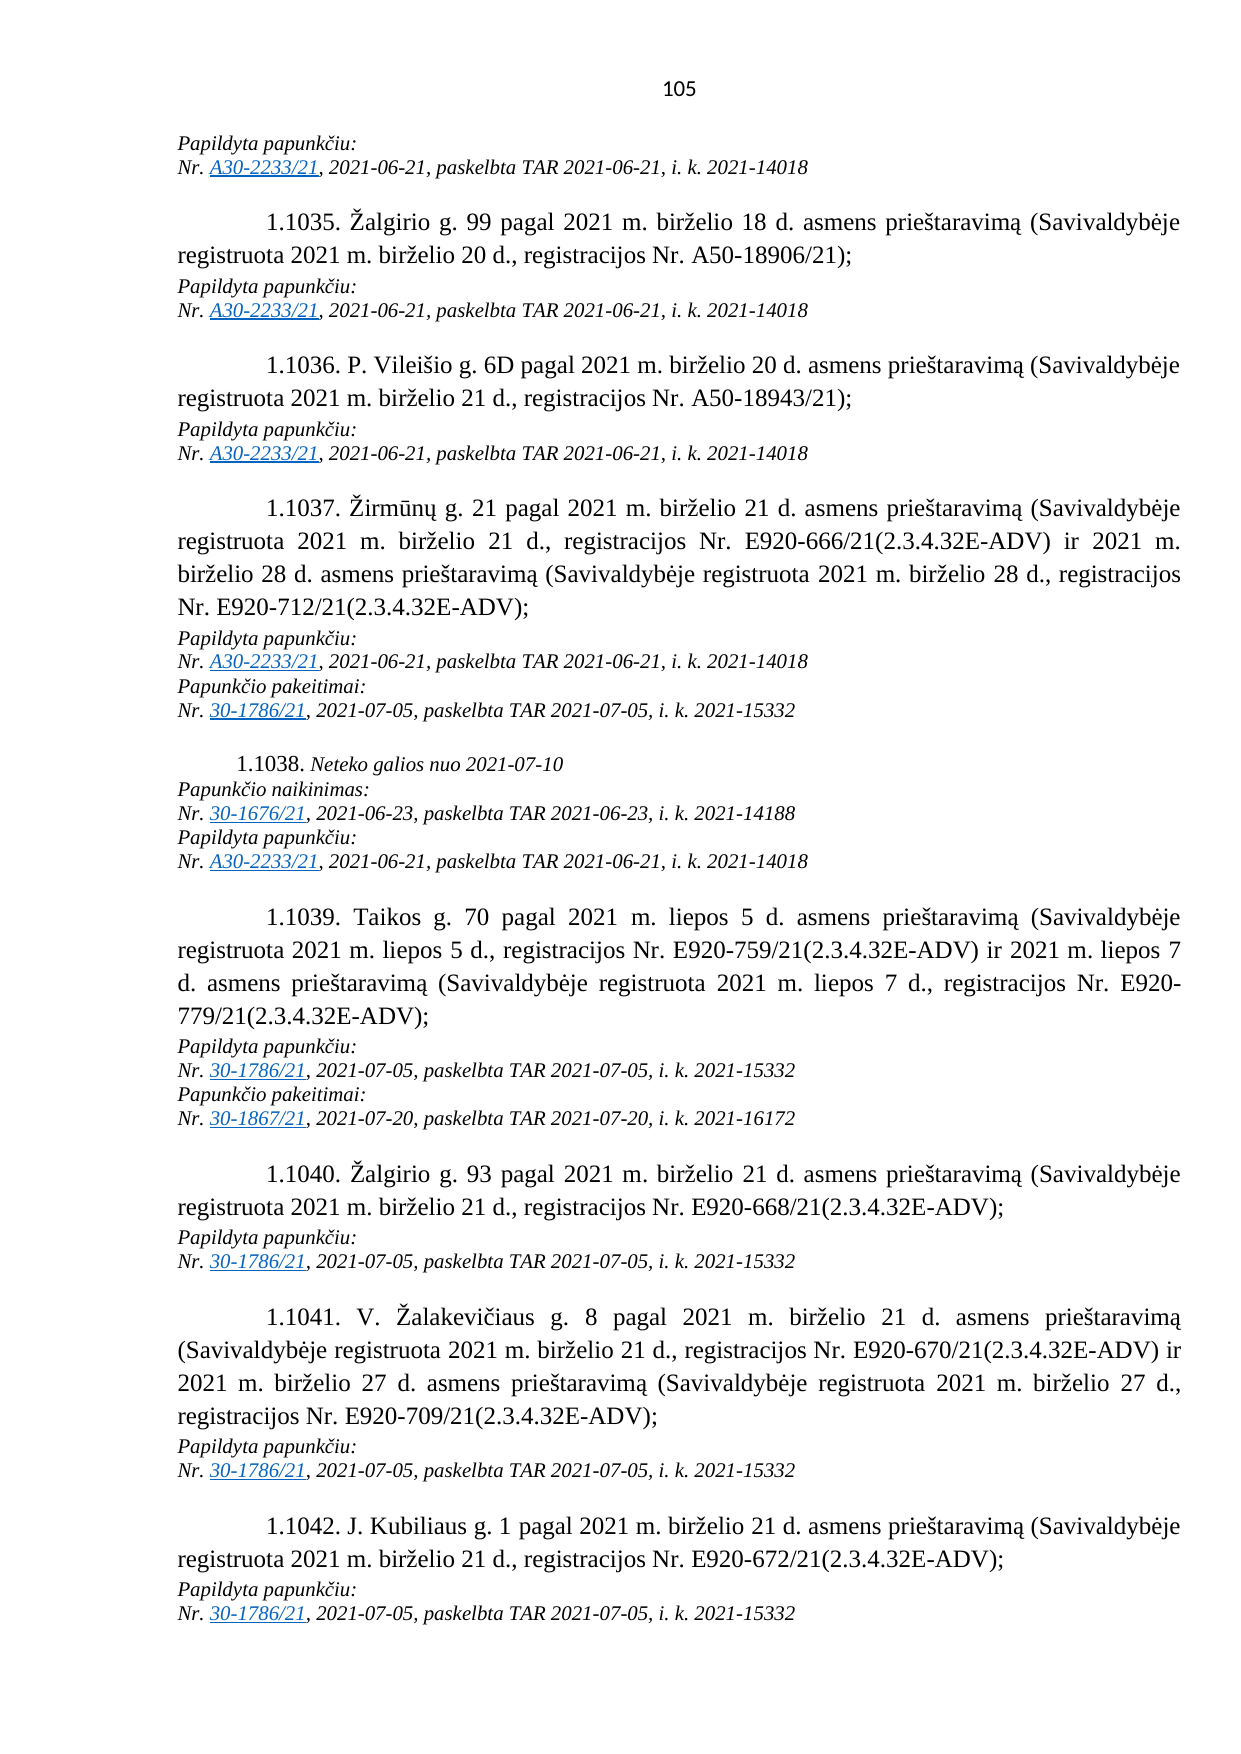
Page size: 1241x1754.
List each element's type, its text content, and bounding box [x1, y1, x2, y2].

text Papildyta papunkčiu: [177, 131, 1181, 155]
text 1.1040. Žalgirio g. 93 pagal 2021 m. birželio 21 d. asmens prieštaravimą (Savivaldybėje registruota 2021 m. birželio 21 d., registracijos Nr. E920-668/21(2.3.4.32E-ADV); [177, 1159, 1181, 1221]
text Papildyta papunkčiu: [177, 625, 1181, 649]
text Nr. A30-2233/21, 2021-06-21, paskelbta TAR 2021-06-21, i. k. 2021-14018 [177, 649, 1181, 673]
text 1.1035. Žalgirio g. 99 pagal 2021 m. birželio 18 d. asmens prieštaravimą (Savivaldybėje registruota 2021 m. birželio 20 d., registracijos Nr. A50-18906/21); [177, 207, 1181, 269]
text Nr. A30-2233/21, 2021-06-21, paskelbta TAR 2021-06-21, i. k. 2021-14018 [177, 441, 1181, 464]
text Papildyta papunkčiu: [177, 1434, 1181, 1458]
text Nr. A30-2233/21, 2021-06-21, paskelbta TAR 2021-06-21, i. k. 2021-14018 [177, 155, 1181, 179]
text Papunkčio pakeitimai: [177, 1082, 1181, 1106]
text Papildyta papunkčiu: [177, 1577, 1181, 1601]
text Nr. 30-1786/21, 2021-07-05, paskelbta TAR 2021-07-05, i. k. 2021-15332 [177, 1058, 1181, 1082]
text Nr. A30-2233/21, 2021-06-21, paskelbta TAR 2021-06-21, i. k. 2021-14018 [177, 298, 1181, 322]
text Nr. 30-1867/21, 2021-07-20, paskelbta TAR 2021-07-20, i. k. 2021-16172 [177, 1106, 1181, 1130]
text Papildyta papunkčiu: [177, 273, 1181, 298]
text 1.1042. J. Kubiliaus g. 1 pagal 2021 m. birželio 21 d. asmens prieštaravimą (Savivaldybėje registruota 2021 m. birželio 21 d., registracijos Nr. E920-672/21(2.3.4.32E-ADV); [177, 1511, 1181, 1572]
text Papildyta papunkčiu: [177, 416, 1181, 441]
text Nr. 30-1786/21, 2021-07-05, paskelbta TAR 2021-07-05, i. k. 2021-15332 [177, 1601, 1181, 1625]
text Nr. 30-1786/21, 2021-07-05, paskelbta TAR 2021-07-05, i. k. 2021-15332 [177, 1458, 1181, 1482]
text Papildyta papunkčiu: [177, 1225, 1181, 1249]
text 1.1041. V. Žalakevičiaus g. 8 pagal 2021 m. birželio 21 d. asmens prieštaravimą (Savivaldybėje registruota 2021 m. birželio 21 d., registracijos Nr. E920-670/21(2.3.4.32E-ADV) ir 2021 m. birželio 27 d. asmens prieštaravimą (Savivaldybėje registruota 2021 m. birželio 27 d., registracijos Nr. E920-709/21(2.3.4.32E-ADV); [177, 1302, 1181, 1429]
text Papildyta papunkčiu: [177, 1034, 1181, 1058]
text Nr. A30-2233/21, 2021-06-21, paskelbta TAR 2021-06-21, i. k. 2021-14018 [177, 849, 1181, 873]
text Nr. 30-1676/21, 2021-06-23, paskelbta TAR 2021-06-23, i. k. 2021-14188 [177, 801, 1181, 825]
text 1.1039. Taikos g. 70 pagal 2021 m. liepos 5 d. asmens prieštaravimą (Savivaldybėje registruota 2021 m. liepos 5 d., registracijos Nr. E920-759/21(2.3.4.32E-ADV) ir 2021 m. liepos 7 d. asmens prieštaravimą (Savivaldybėje registruota 2021 m. liepos 7 d., registracijos Nr. E920-779/21(2.3.4.32E-ADV); [177, 902, 1181, 1029]
text 1.1036. P. Vileišio g. 6D pagal 2021 m. birželio 20 d. asmens prieštaravimą (Savivaldybėje registruota 2021 m. birželio 21 d., registracijos Nr. A50-18943/21); [177, 350, 1181, 412]
text Papildyta papunkčiu: [177, 825, 1181, 849]
text Papunkčio pakeitimai: [177, 673, 1181, 698]
text 1.1038. Neteko galios nuo 2021-07-10 [177, 750, 1181, 777]
text Nr. 30-1786/21, 2021-07-05, paskelbta TAR 2021-07-05, i. k. 2021-15332 [177, 1249, 1181, 1273]
text Nr. 30-1786/21, 2021-07-05, paskelbta TAR 2021-07-05, i. k. 2021-15332 [177, 698, 1181, 722]
text 1.1037. Žirmūnų g. 21 pagal 2021 m. birželio 21 d. asmens prieštaravimą (Savivaldybėje registruota 2021 m. birželio 21 d., registracijos Nr. E920-666/21(2.3.4.32E-ADV) ir 2021 m. birželio 28 d. asmens prieštaravimą (Savivaldybėje registruota 2021 m. birželio 28 d., registracijos Nr. E920-712/21(2.3.4.32E-ADV); [177, 493, 1181, 621]
text Papunkčio naikinimas: [177, 777, 1181, 801]
